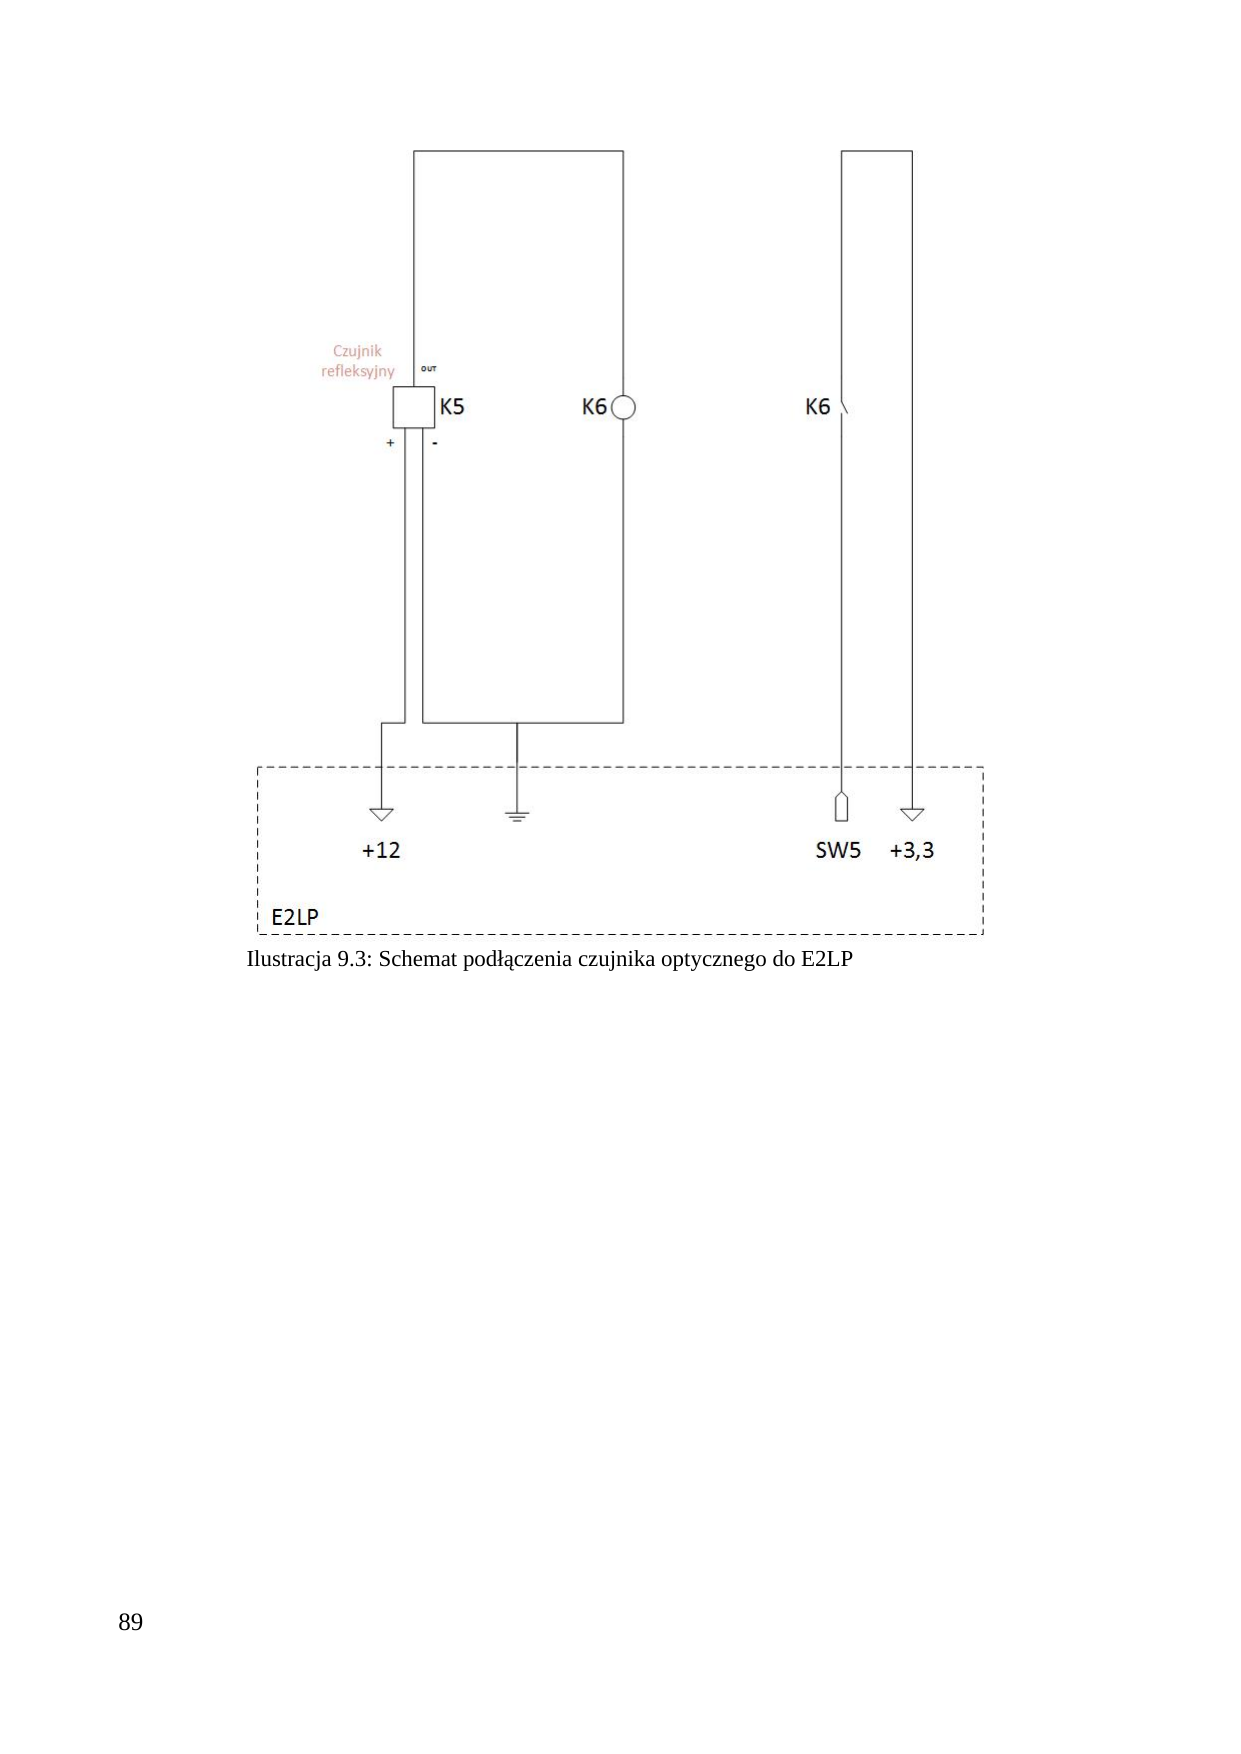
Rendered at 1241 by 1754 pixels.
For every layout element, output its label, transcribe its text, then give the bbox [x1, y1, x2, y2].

picture [246, 150, 985, 945]
text Ilustracja 9.3: Schemat podłączenia czujnika optycznego do E2LP [246, 945, 984, 971]
